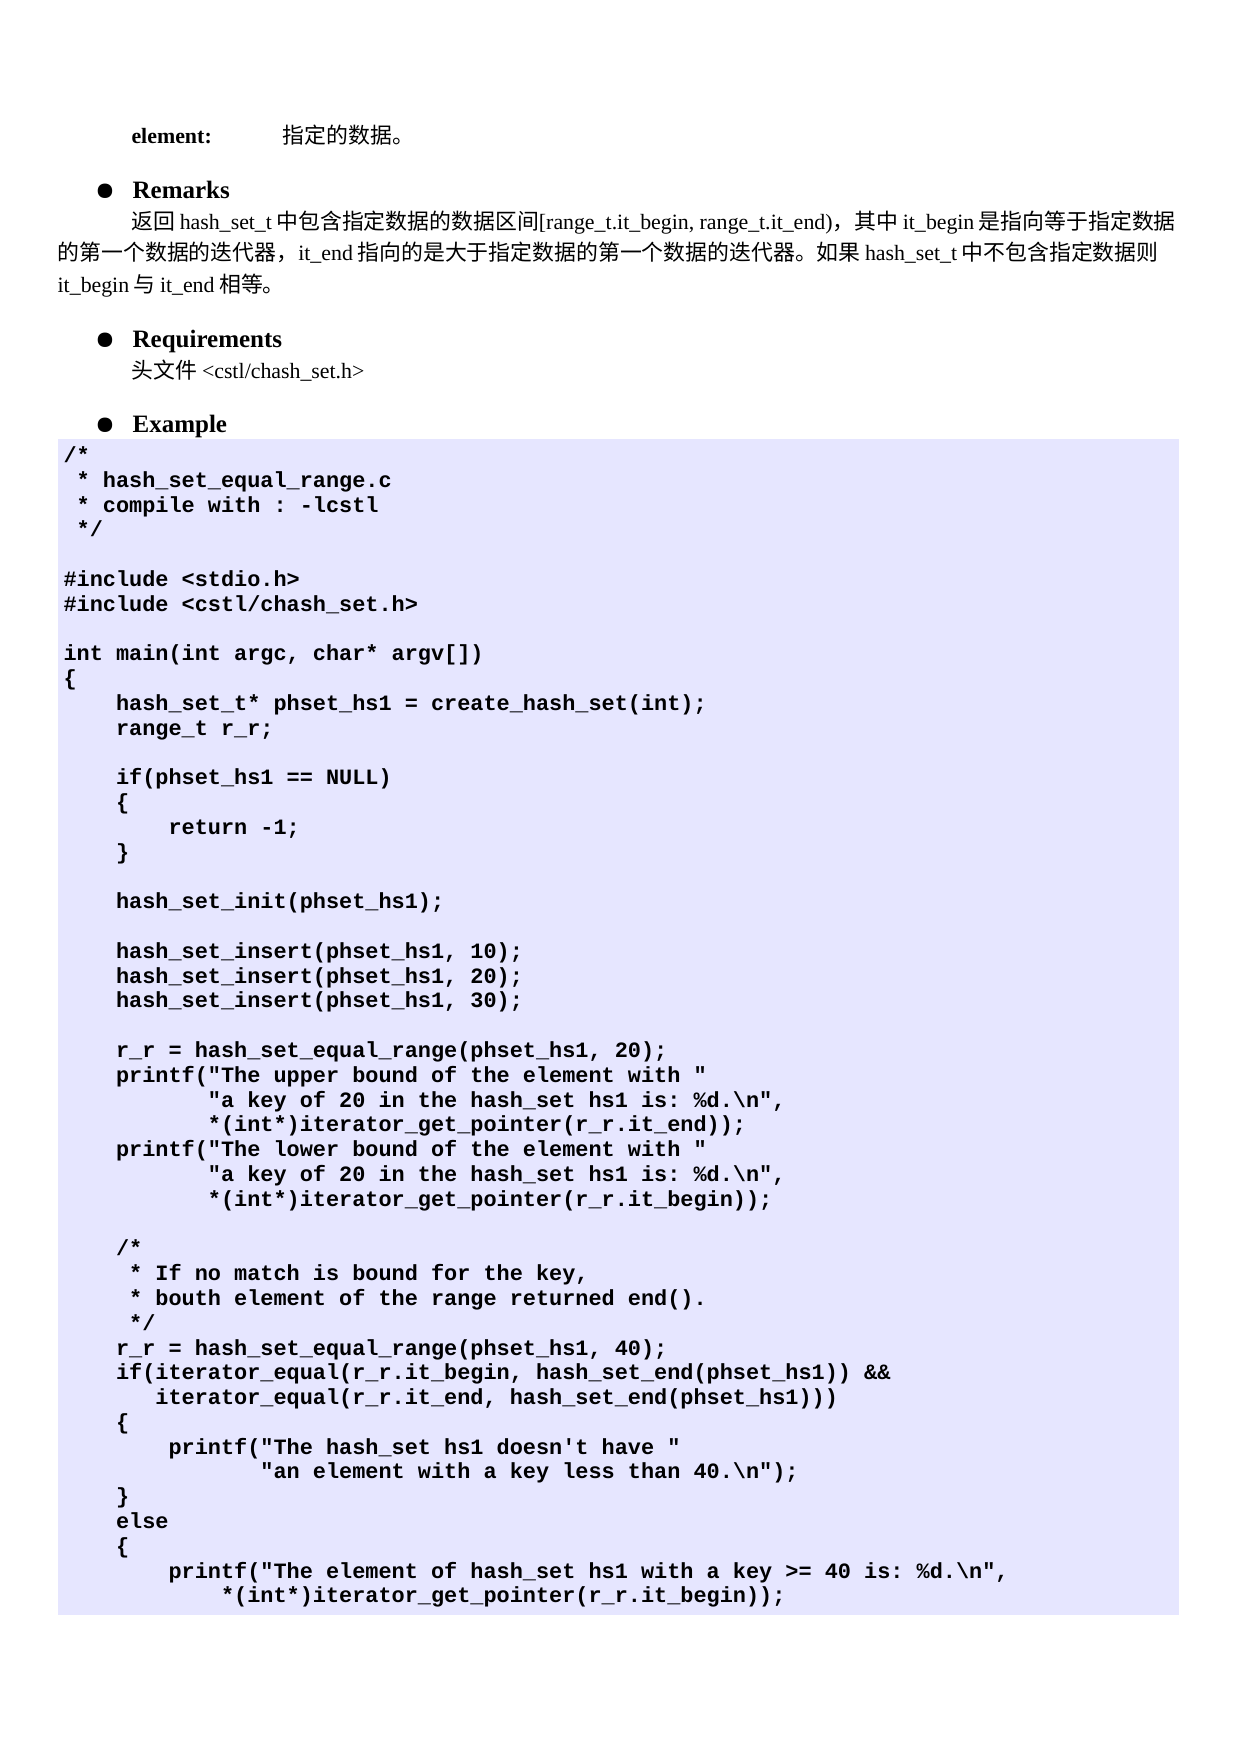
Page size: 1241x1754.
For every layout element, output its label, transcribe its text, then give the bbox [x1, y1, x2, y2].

list Requirements [95, 324, 1179, 353]
list Remarks [95, 175, 1179, 204]
text 头文件 <cstl/chash_set.h> [57, 353, 1179, 384]
list Example [95, 409, 1179, 438]
text element: 指定的数据。 [57, 118, 1179, 150]
table_header /* * hash_set_equal_range.c * compile with : -lcstl */ #include <stdio.h> #include <cstl/chash_set.h> int main(int argc, char* argv[]) { hash_set_t* phset_hs1 = create_hash_set(int); range_t r_r; if(phset_hs1 == NULL) { return -1; } hash_set_init(phset_hs1); hash_set_insert(phset_hs1, 10); hash_set_insert(phset_hs1, 20); hash_set_insert(phset_hs1, 30); r_r = hash_set_equal_range(phset_hs1, 20); printf("The upper bound of the element with " "a key of 20 in the hash_set hs1 is: %d.\n", *(int*)iterator_get_pointer(r_r.it_end)); printf("The lower bound of the element with " "a key of 20 in the hash_set hs1 is: %d.\n", *(int*)iterator_get_pointer(r_r.it_begin)); /* * If no match is bound for the key, * bouth element of the range returned end(). */ r_r = hash_set_equal_range(phset_hs1, 40); if(iterator_equal(r_r.it_begin, hash_set_end(phset_hs1)) && iterator_equal(r_r.it_end, hash_set_end(phset_hs1))) { printf("The hash_set hs1 doesn't have " "an element with a key less than 40.\n"); } else { printf("The element of hash_set hs1 with a key >= 40 is: %d.\n", *(int*)iterator_get_pointer(r_r.it_begin)); [58, 439, 1179, 1615]
text 返回hash_set_t中包含指定数据的数据区间[range_t.it_begin, range_t.it_end)，其中it_begin是指向等于指定数据的第一个数据的迭代器，it_end指向的是大于指定数据的第一个数据的迭代器。如果hash_set_t中不包含指定数据则it_begin与it_end相等。 [57, 204, 1179, 299]
